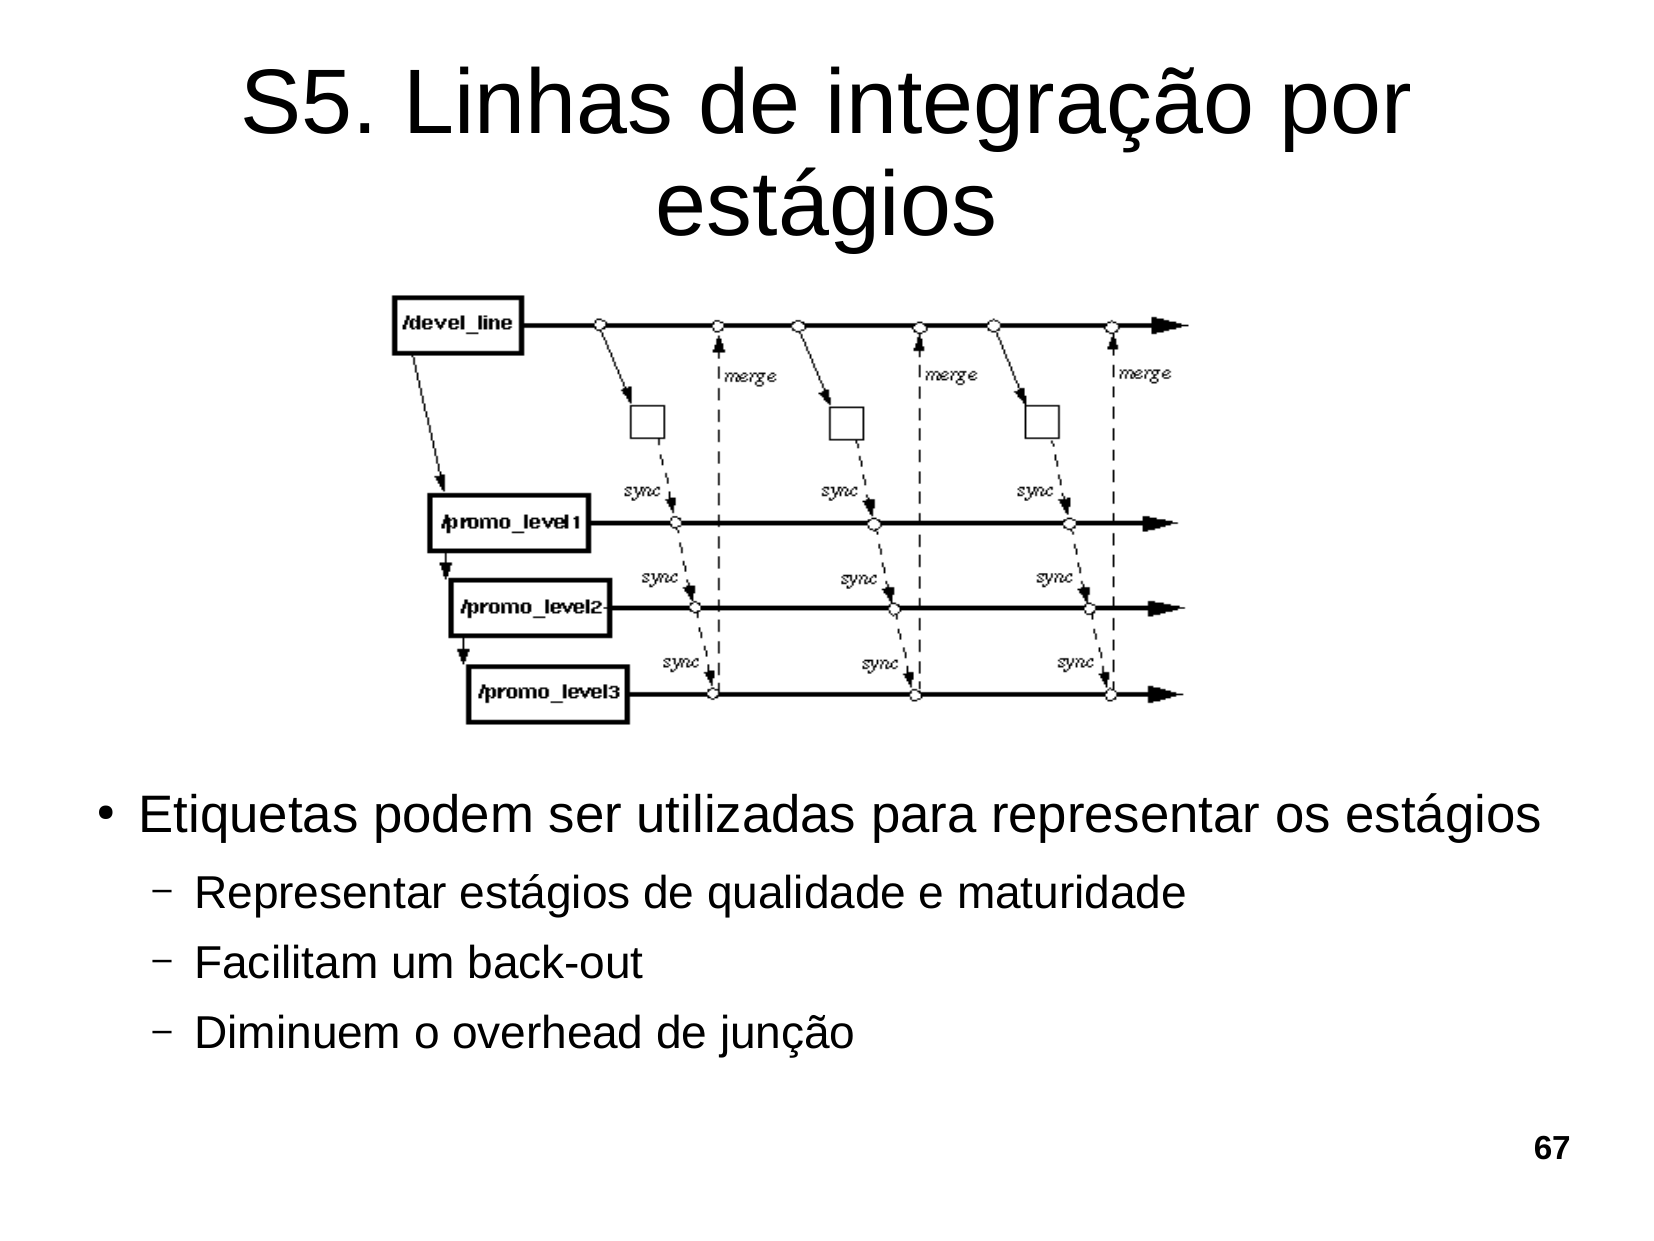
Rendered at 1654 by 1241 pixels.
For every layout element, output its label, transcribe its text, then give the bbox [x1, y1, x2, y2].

list Etiquetas podem ser utilizadas para representar os estágios Representar estágios de qualidade e maturidade Facilitam um back-out Diminuem o overhead de junção [82, 784, 1571, 1111]
picture [366, 271, 1210, 733]
title S5. Linhas de integração por estágios [82, 49, 1571, 257]
